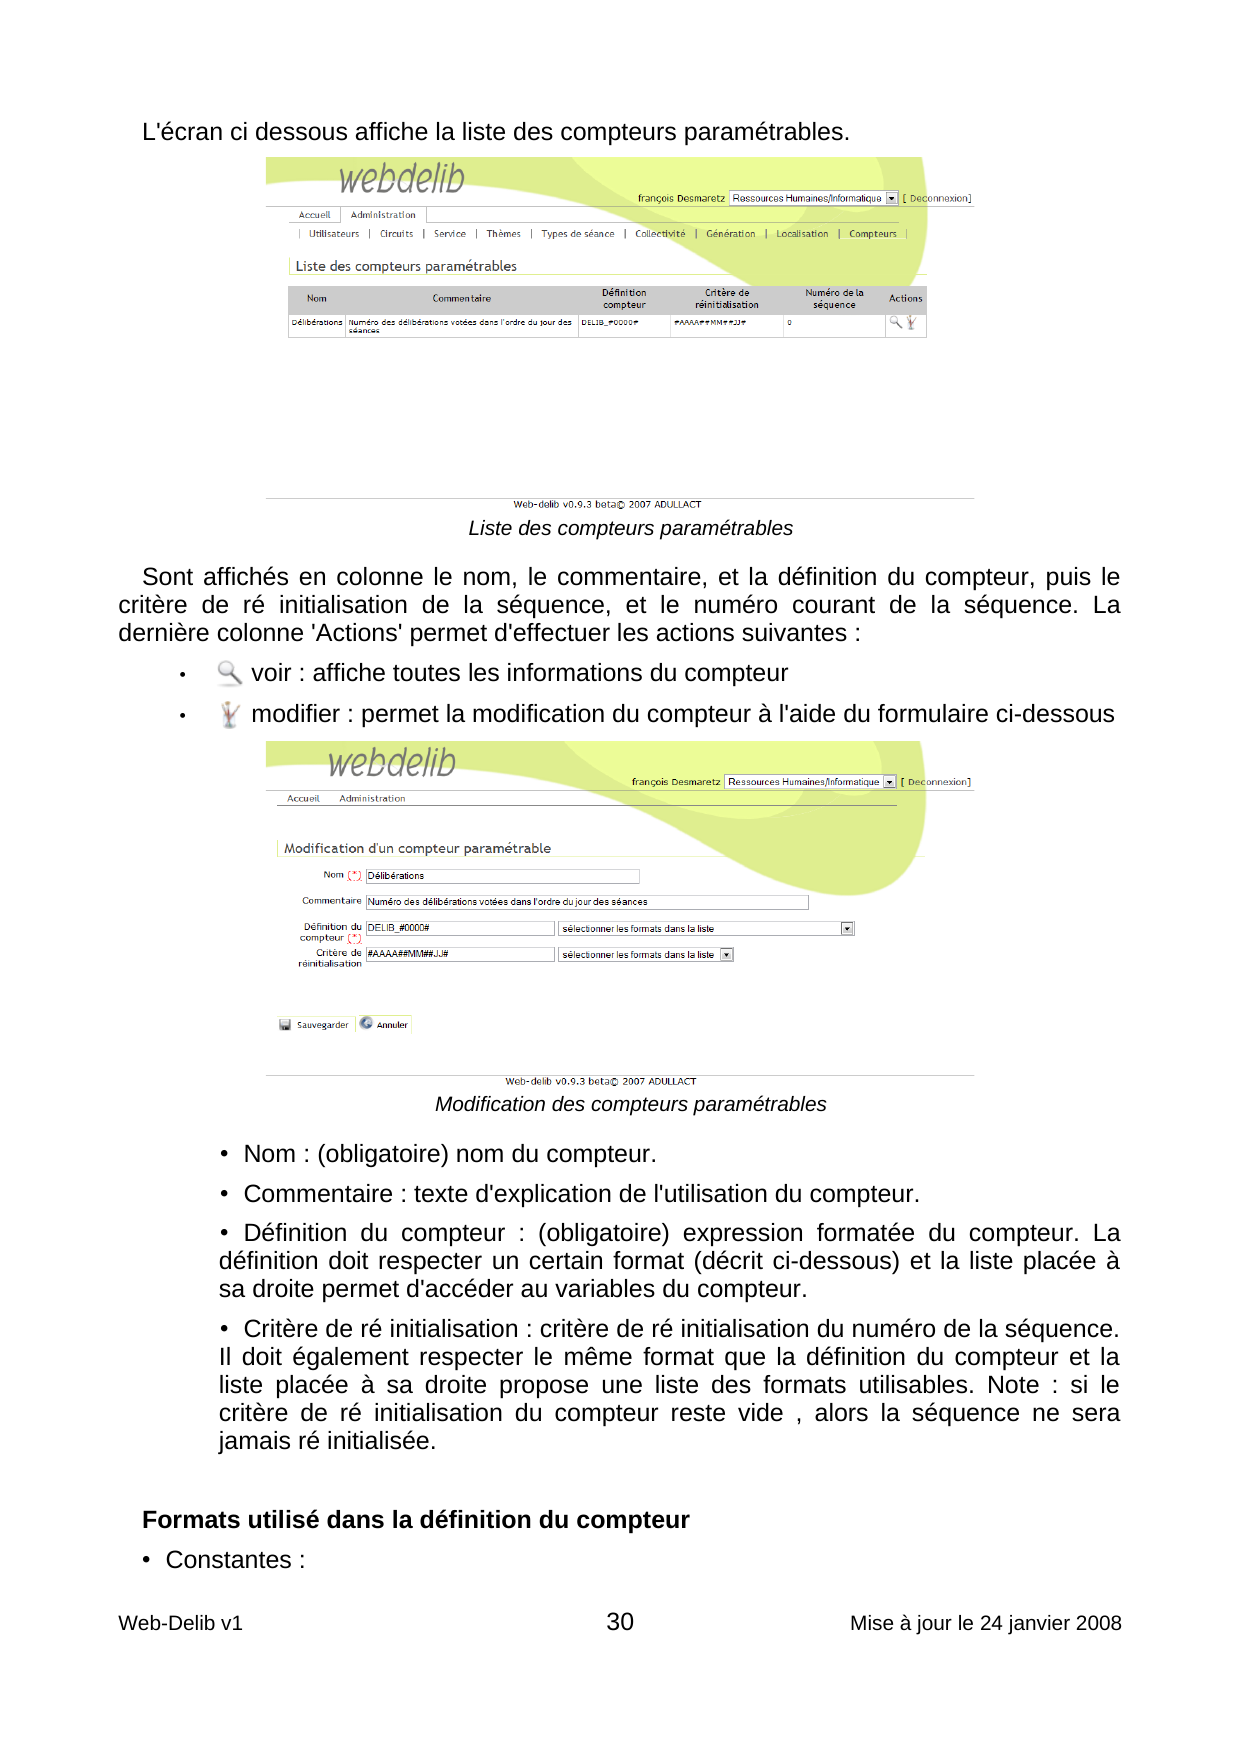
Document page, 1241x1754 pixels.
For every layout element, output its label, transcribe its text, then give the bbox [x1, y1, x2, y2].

list Nom : (obligatoire) nom du compteur. [195, 1139, 1122, 1168]
list Commentaire : texte d'explication de l'utilisation du compteur. [195, 1179, 1122, 1207]
text Liste des compteurs paramétrables [118, 517, 1122, 539]
picture [265, 741, 975, 1093]
picture [216, 701, 245, 729]
list Critère de ré initialisation : critère de ré initialisation du numéro de la séquence. Il doit également respecter le même format que la définition du compteur et la liste placée à sa droite propose une liste des formats utilisables. Note : si le critère de ré initialisation du compteur reste vide , alors la séquence ne sera jamais ré initialisée. [195, 1315, 1122, 1454]
text Modification des compteurs paramétrables [118, 1093, 1122, 1116]
list voir : affiche toutes les informations du compteur [156, 658, 1122, 688]
text Formats utilisé dans la définition du compteur [118, 1506, 1122, 1534]
text L'écran ci dessous affiche la liste des compteurs paramétrables. [118, 118, 1122, 146]
picture [216, 659, 245, 688]
list Constantes : [118, 1546, 1122, 1574]
list modifier : permet la modification du compteur à l'aide du formulaire ci-dessous [156, 700, 1122, 730]
text Sont affichés en colonne le nom, le commentaire, et la définition du compteur, puis le critère de ré initialisation de la séquence, et le numéro courant de la séquence. La dernière colonne 'Actions' permet d'effectuer les actions suivantes : [118, 563, 1122, 647]
picture [265, 157, 975, 517]
list Définition du compteur : (obligatoire) expression formatée du compteur. La définition doit respecter un certain format (décrit ci-dessous) et la liste placée à sa droite permet d'accéder au variables du compteur. [195, 1219, 1122, 1303]
